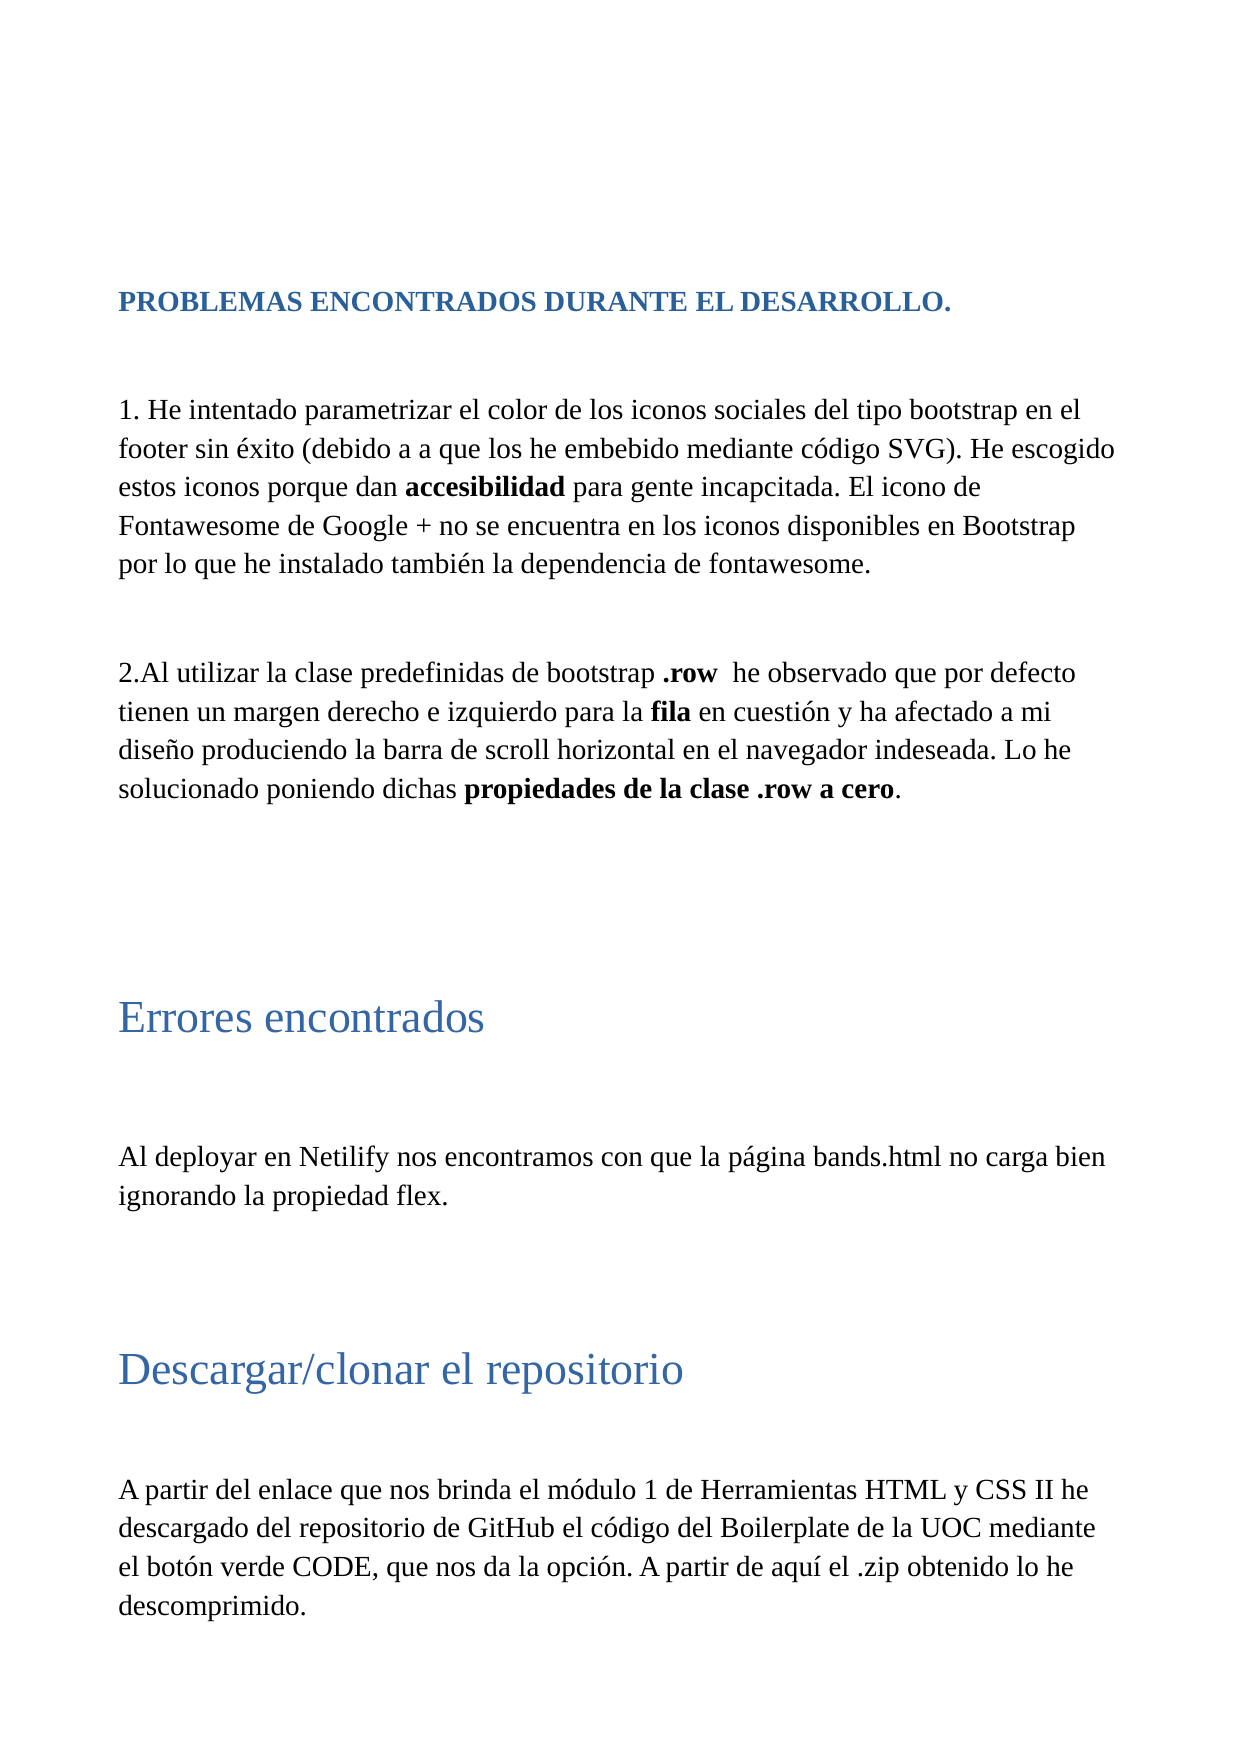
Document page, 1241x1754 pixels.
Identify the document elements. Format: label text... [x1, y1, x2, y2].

text PROBLEMAS ENCONTRADOS DURANTE EL DESARROLLO. [118, 284, 1122, 318]
text Errores encontrados [118, 990, 1122, 1042]
text descargado del repositorio de GitHub el código del Boilerplate de la UOC mediante [118, 1511, 1122, 1544]
text 1. He intentado parametrizar el color de los iconos sociales del tipo bootstrap en el footer sin éxito (debido a a que los he embebido mediante código SVG). He escogido estos iconos porque dan accesibilidad para gente incapcitada. El icono de Fontawesome de Google + no se encuentra en los iconos disponibles en Bootstrap por lo que he instalado también la dependencia de fontawesome. [118, 392, 1122, 580]
text el botón verde CODE, que nos da la opción. A partir de aquí el .zip obtenido lo he [118, 1549, 1122, 1583]
text Descargar/clonar el repositorio [118, 1342, 1122, 1394]
text Al deployar en Netilify nos encontramos con que la página bands.html no carga bien ignorando la propiedad flex. [118, 1139, 1122, 1211]
text A partir del enlace que nos brinda el módulo 1 de Herramientas HTML y CSS II he [118, 1472, 1122, 1506]
text descomprimido. [118, 1588, 1122, 1621]
text 2.Al utilizar la clase predefinidas de bootstrap .row he observado que por defecto tienen un margen derecho e izquierdo para la fila en cuestión y ha afectado a mi diseño produciendo la barra de scroll horizontal en el navegador indeseada. Lo he solucionado poniendo dichas propiedades de la clase .row a cero. [118, 655, 1122, 804]
